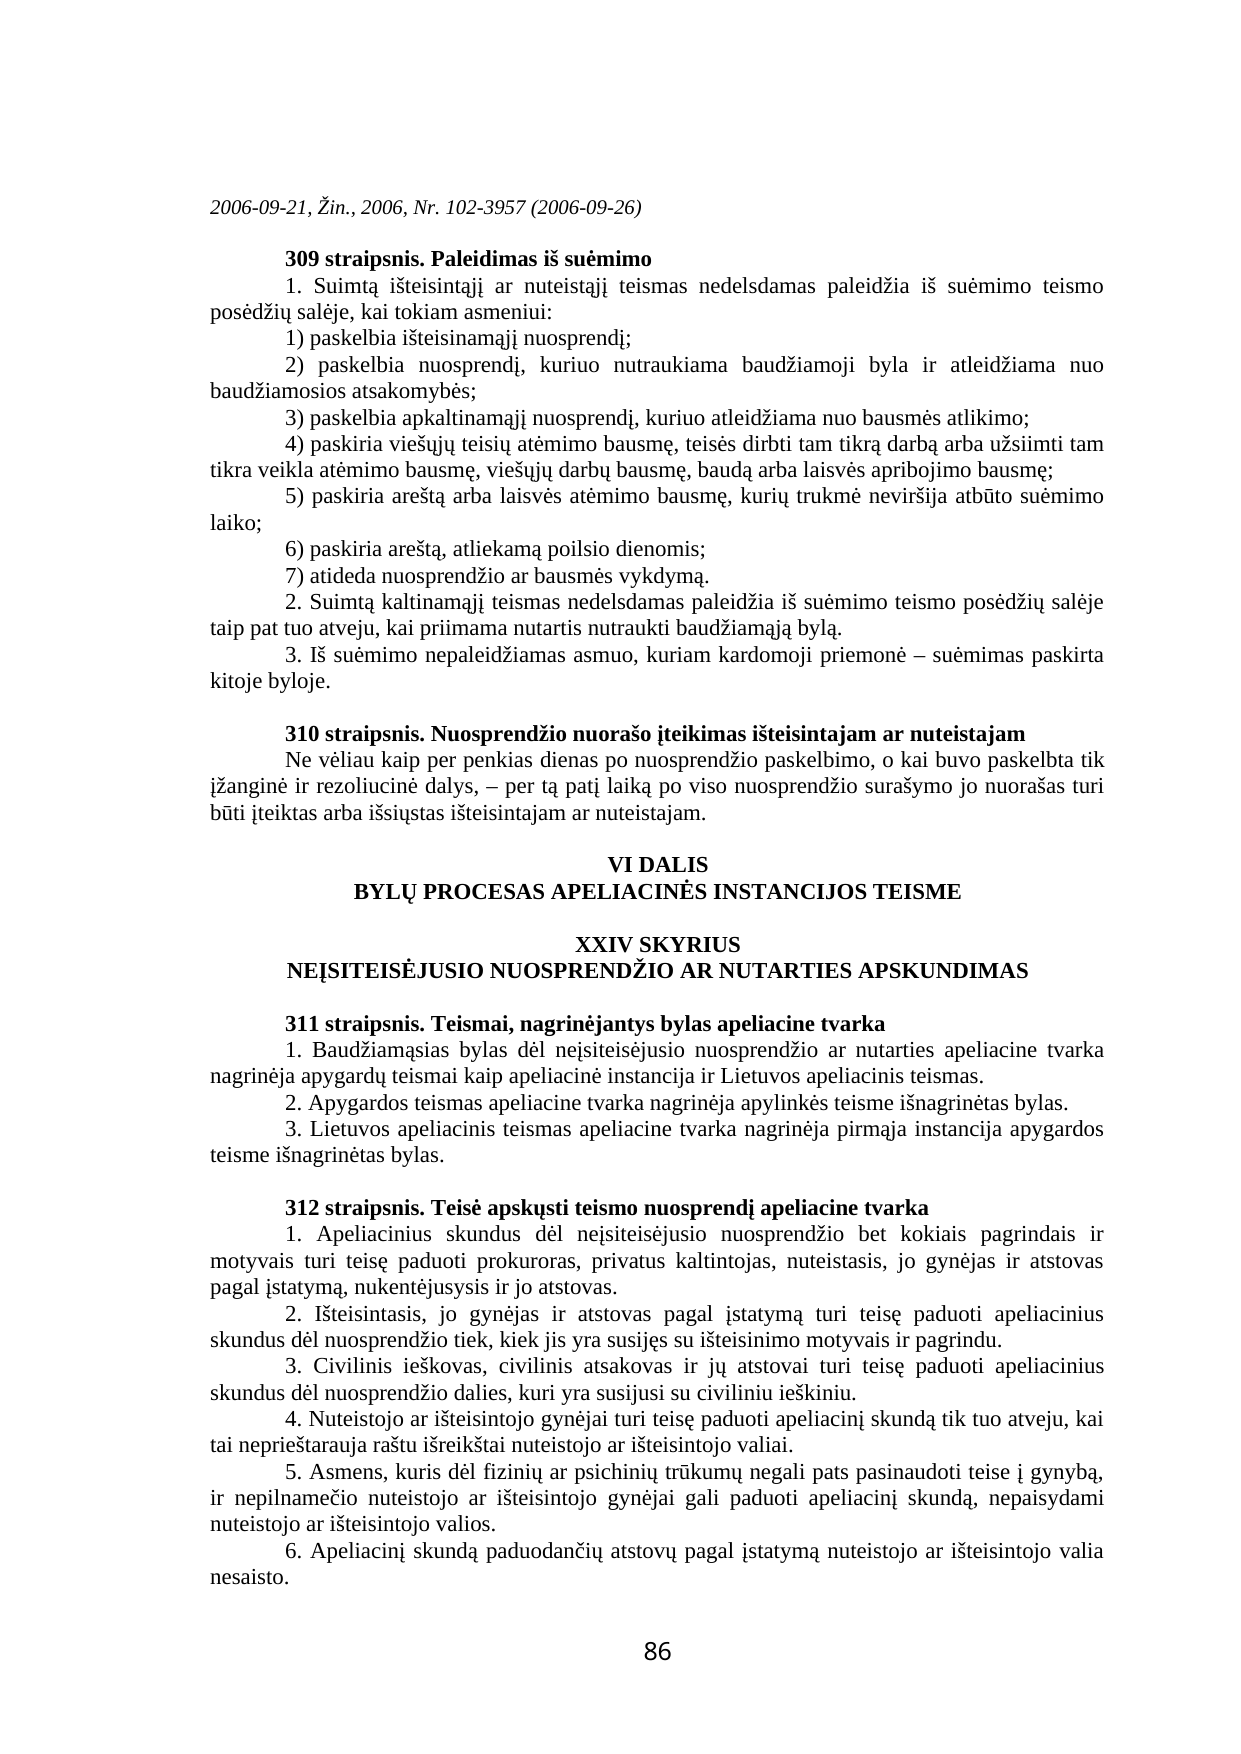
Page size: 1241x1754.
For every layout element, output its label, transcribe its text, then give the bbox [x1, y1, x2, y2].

text 6) paskiria areštą, atliekamą poilsio dienomis; [210, 535, 1106, 562]
text 1. Apeliacinius skundus dėl neįsiteisėjusio nuosprendžio bet kokiais pagrindais ir motyvais turi teisę paduoti prokuroras, privatus kaltintojas, nuteistasis, jo gynėjas ir atstovas pagal įstatymą, nukentėjusysis ir jo atstovas. [210, 1221, 1106, 1299]
text 3. Lietuvos apeliacinis teismas apeliacine tvarka nagrinėja pirmąja instancija apygardos teisme išnagrinėtas bylas. [210, 1115, 1106, 1168]
subtitle VI dalis [210, 852, 1106, 878]
text 3. Iš suėmimo nepaleidžiamas asmuo, kuriam kardomoji priemonė – suėmimas paskirta kitoje byloje. [210, 641, 1106, 693]
text 311 straipsnis. Teismai, nagrinėjantys bylas apeliacine tvarka [210, 1010, 1106, 1036]
text 3. Civilinis ieškovas, civilinis atsakovas ir jų atstovai turi teisę paduoti apeliacinius skundus dėl nuosprendžio dalies, kuri yra susijusi su civiliniu ieškiniu. [210, 1352, 1106, 1405]
text 5) paskiria areštą arba laisvės atėmimo bausmę, kurių trukmė neviršija atbūto suėmimo laiko; [210, 483, 1106, 535]
text Neįsiteisėjusio nuosprendžio ar nutarties apskundimas [210, 957, 1106, 983]
text Ne vėliau kaip per penkias dienas po nuosprendžio paskelbimo, o kai buvo paskelbta tik įžanginė ir rezoliucinė dalys, – per tą patį laiką po viso nuosprendžio surašymo jo nuorašas turi būti įteiktas arba išsiųstas išteisintajam ar nuteistajam. [210, 746, 1106, 825]
text 310 straipsnis. Nuosprendžio nuorašo įteikimas išteisintajam ar nuteistajam [285, 720, 1106, 746]
text Bylų procesas apeliacinės instancijos teisme [210, 878, 1106, 904]
text 4) paskiria viešųjų teisių atėmimo bausmę, teisės dirbti tam tikrą darbą arba užsiimti tam tikra veikla atėmimo bausmę, viešųjų darbų bausmę, baudą arba laisvės apribojimo bausmę; [210, 430, 1106, 483]
text 5. Asmens, kuris dėl fizinių ar psichinių trūkumų negali pats pasinaudoti teise į gynybą, ir nepilnamečio nuteistojo ar išteisintojo gynėjai gali paduoti apeliacinį skundą, nepaisydami nuteistojo ar išteisintojo valios. [210, 1458, 1106, 1537]
text 1) paskelbia išteisinamąjį nuosprendį; [210, 324, 1106, 351]
text 4. Nuteistojo ar išteisintojo gynėjai turi teisę paduoti apeliacinį skundą tik tuo atveju, kai tai neprieštarauja raštu išreikštai nuteistojo ar išteisintojo valiai. [210, 1405, 1106, 1458]
text 3) paskelbia apkaltinamąjį nuosprendį, kuriuo atleidžiama nuo bausmės atlikimo; [210, 403, 1106, 430]
text 2) paskelbia nuosprendį, kuriuo nutraukiama baudžiamoji byla ir atleidžiama nuo baudžiamosios atsakomybės; [210, 351, 1106, 403]
text 2. Išteisintasis, jo gynėjas ir atstovas pagal įstatymą turi teisę paduoti apeliacinius skundus dėl nuosprendžio tiek, kiek jis yra susijęs su išteisinimo motyvais ir pagrindu. [210, 1299, 1106, 1352]
text 7) atideda nuosprendžio ar bausmės vykdymą. [210, 562, 1106, 588]
text 2. Apygardos teismas apeliacine tvarka nagrinėja apylinkės teisme išnagrinėtas bylas. [210, 1089, 1106, 1115]
text 309 straipsnis. Paleidimas iš suėmimo [210, 245, 1106, 272]
text 1. Baudžiamąsias bylas dėl neįsiteisėjusio nuosprendžio ar nutarties apeliacine tvarka nagrinėja apygardų teismai kaip apeliacinė instancija ir Lietuvos apeliacinis teismas. [210, 1036, 1106, 1089]
text 2006-09-21, Žin., 2006, Nr. 102-3957 (2006-09-26) [210, 195, 1106, 219]
text 2. Suimtą kaltinamąjį teismas nedelsdamas paleidžia iš suėmimo teismo posėdžių salėje taip pat tuo atveju, kai priimama nutartis nutraukti baudžiamąją bylą. [210, 588, 1106, 641]
text 312 straipsnis. Teisė apskųsti teismo nuosprendį apeliacine tvarka [210, 1194, 1106, 1221]
text 6. Apeliacinį skundą paduodančių atstovų pagal įstatymą nuteistojo ar išteisintojo valia nesaisto. [210, 1537, 1106, 1589]
text 1. Suimtą išteisintąjį ar nuteistąjį teismas nedelsdamas paleidžia iš suėmimo teismo posėdžių salėje, kai tokiam asmeniui: [210, 272, 1106, 324]
subtitle XXIV skyrius [210, 931, 1106, 957]
